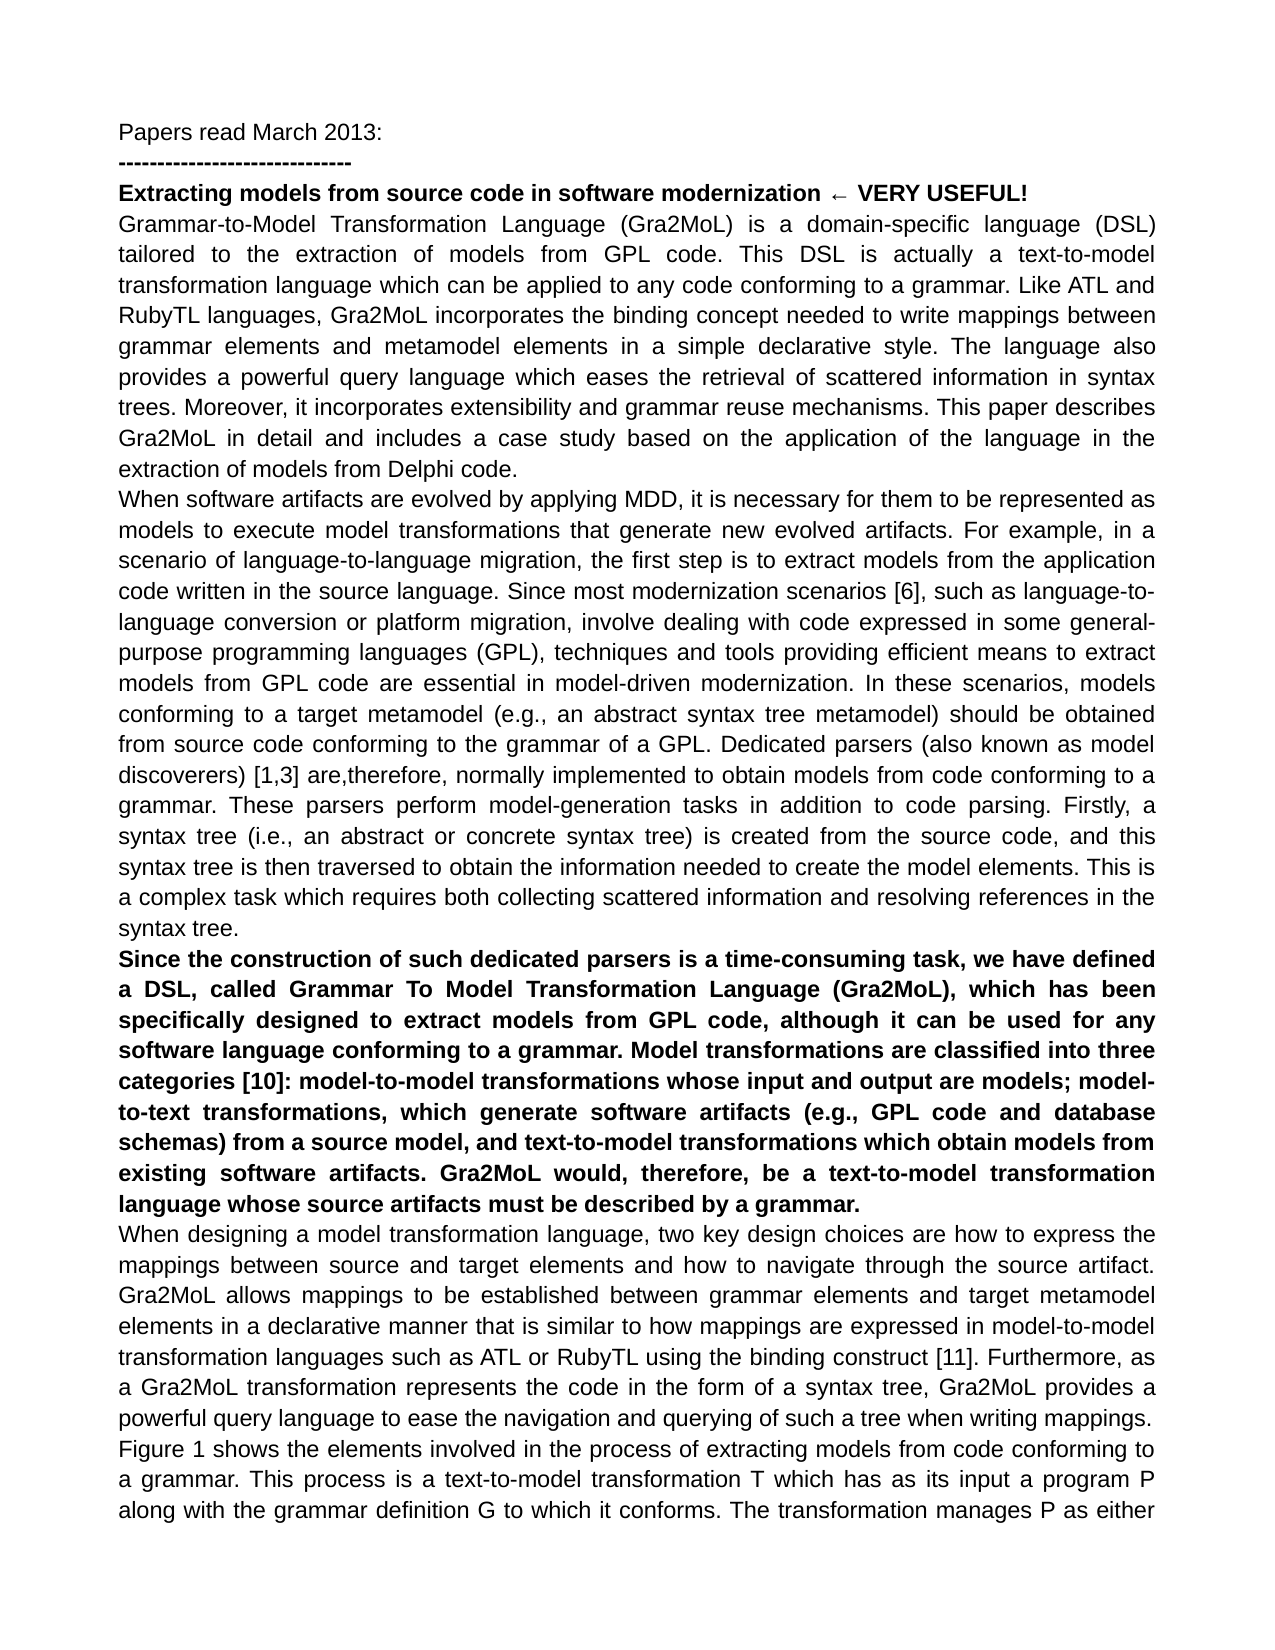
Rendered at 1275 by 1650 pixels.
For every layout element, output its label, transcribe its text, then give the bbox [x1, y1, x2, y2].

text existing software artifacts. Gra2MoL would, therefore, be a text-to-model transformation language whose source artifacts must be described by a grammar. [118, 1159, 1157, 1217]
text Papers read March 2013: [118, 118, 1157, 145]
text When software artifacts are evolved by applying MDD, it is necessary for them to be represented as models to execute model transformations that generate new evolved artifacts. For example, in a scenario of language-to-language migration, the first step is to extract models from the application code written in the source language. Since most modernization scenarios [6], such as language-to-language conversion or platform migration, involve dealing with code expressed in some general-purpose programming languages (GPL), techniques and tools providing efficient means to extract models from GPL code are essential in model-driven modernization. In these scenarios, models conforming to a target metamodel (e.g., an abstract syntax tree metamodel) should be obtained from source code conforming to the grammar of a GPL. Dedicated parsers (also known as model discoverers) [1,3] are,therefore, normally implemented to obtain models from code conforming to a grammar. These parsers perform model-generation tasks in addition to code parsing. Firstly, a syntax tree (i.e., an abstract or concrete syntax tree) is created from the source code, and this syntax tree is then traversed to obtain the information needed to create the model elements. This is a complex task which requires both collecting scattered information and resolving references in the syntax tree. [118, 486, 1157, 941]
text Grammar-to-Model Transformation Language (Gra2MoL) is a domain-specific language (DSL) tailored to the extraction of models from GPL code. This DSL is actually a text-to-model transformation language which can be applied to any code conforming to a grammar. Like ATL and RubyTL languages, Gra2MoL incorporates the binding concept needed to write mappings between grammar elements and metamodel elements in a simple declarative style. The language also provides a powerful query language which eases the retrieval of scattered information in syntax trees. Moreover, it incorporates extensibility and grammar reuse mechanisms. This paper describes Gra2MoL in detail and includes a case study based on the application of the language in the extraction of models from Delphi code. [118, 210, 1157, 482]
text ------------------------------ [118, 149, 1157, 176]
text Extracting models from source code in software modernization ← VERY USEFUL! [118, 179, 1157, 206]
text Since the construction of such dedicated parsers is a time-consuming task, we have defined a DSL, called Grammar To Model Transformation Language (Gra2MoL), which has been specifically designed to extract models from GPL code, although it can be used for any software language conforming to a grammar. Model transformations are classified into three categories [10]: model-to-model transformations whose input and output are models; model-to-text transformations, which generate software artifacts (e.g., GPL code and database schemas) from a source model, and text-to-model transformations which obtain models from [118, 945, 1157, 1156]
text Figure 1 shows the elements involved in the process of extracting models from code conforming to a grammar. This process is a text-to-model transformation T which has as its input a program P along with the grammar definition G to which it conforms. The transformation manages P as either [118, 1435, 1157, 1523]
text When designing a model transformation language, two key design choices are how to express the mappings between source and target elements and how to navigate through the source artifact. Gra2MoL allows mappings to be established between grammar elements and target metamodel elements in a declarative manner that is similar to how mappings are expressed in model-to-model transformation languages such as ATL or RubyTL using the binding construct [11]. Furthermore, as a Gra2MoL transformation represents the code in the form of a syntax tree, Gra2MoL provides a powerful query language to ease the navigation and querying of such a tree when writing mappings. [118, 1221, 1157, 1431]
